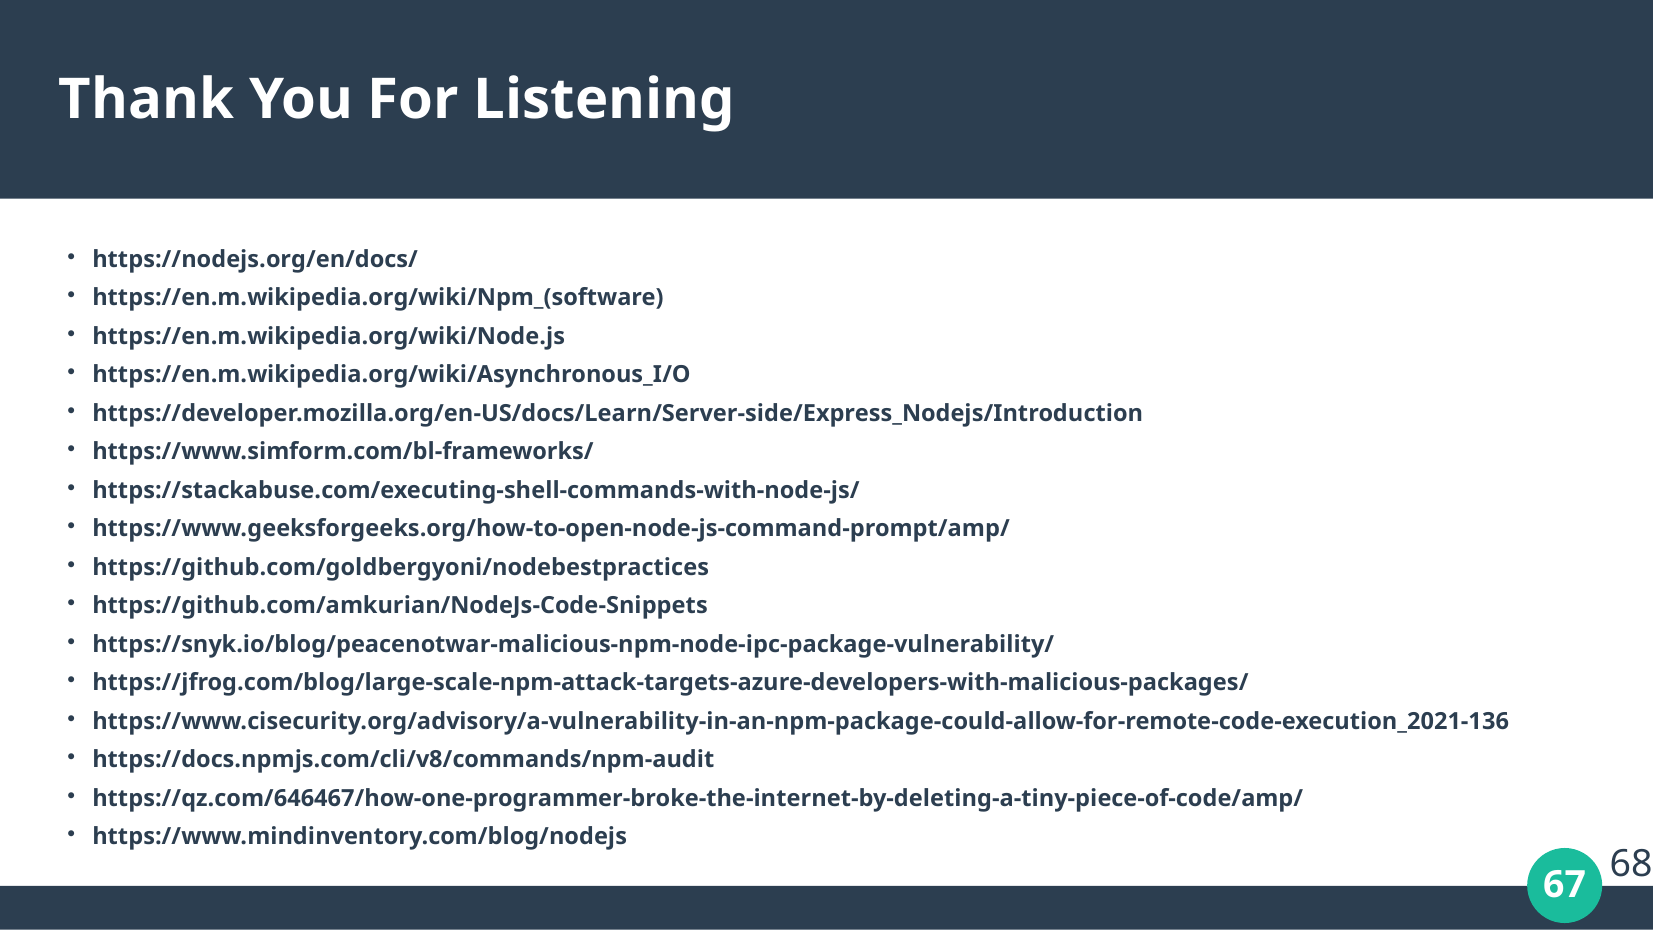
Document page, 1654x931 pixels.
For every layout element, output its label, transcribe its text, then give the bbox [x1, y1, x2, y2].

list https://nodejs.org/en/docs/ https://en.m.wikipedia.org/wiki/Npm_(software) https://en.m.wikipedia.org/wiki/Node.js https://en.m.wikipedia.org/wiki/Asynchronous_I/O https://developer.mozilla.org/en-US/docs/Learn/Server-side/Express_Nodejs/Introduction https://www.simform.com/bl-frameworks/ https://stackabuse.com/executing-shell-commands-with-node-js/ https://www.geeksforgeeks.org/how-to-open-node-js-command-prompt/amp/ https://github.com/goldbergyoni/nodebestpractices https://github.com/amkurian/NodeJs-Code-Snippets https://snyk.io/blog/peacenotwar-malicious-npm-node-ipc-package-vulnerability/ https://jfrog.com/blog/large-scale-npm-attack-targets-azure-developers-with-malicious-packages/ https://www.cisecurity.org/advisory/a-vulnerability-in-an-npm-package-could-allow-for-remote-code-execution_2021-136 https://docs.npmjs.com/cli/v8/commands/npm-audit https://qz.com/646467/how-one-programmer-broke-the-internet-by-deleting-a-tiny-piece-of-code/amp/ https://www.mindinventory.com/blog/nodejs [59, 243, 1594, 864]
title Thank You For Listening [59, 37, 1594, 155]
text_box 68 [1588, 830, 1654, 899]
